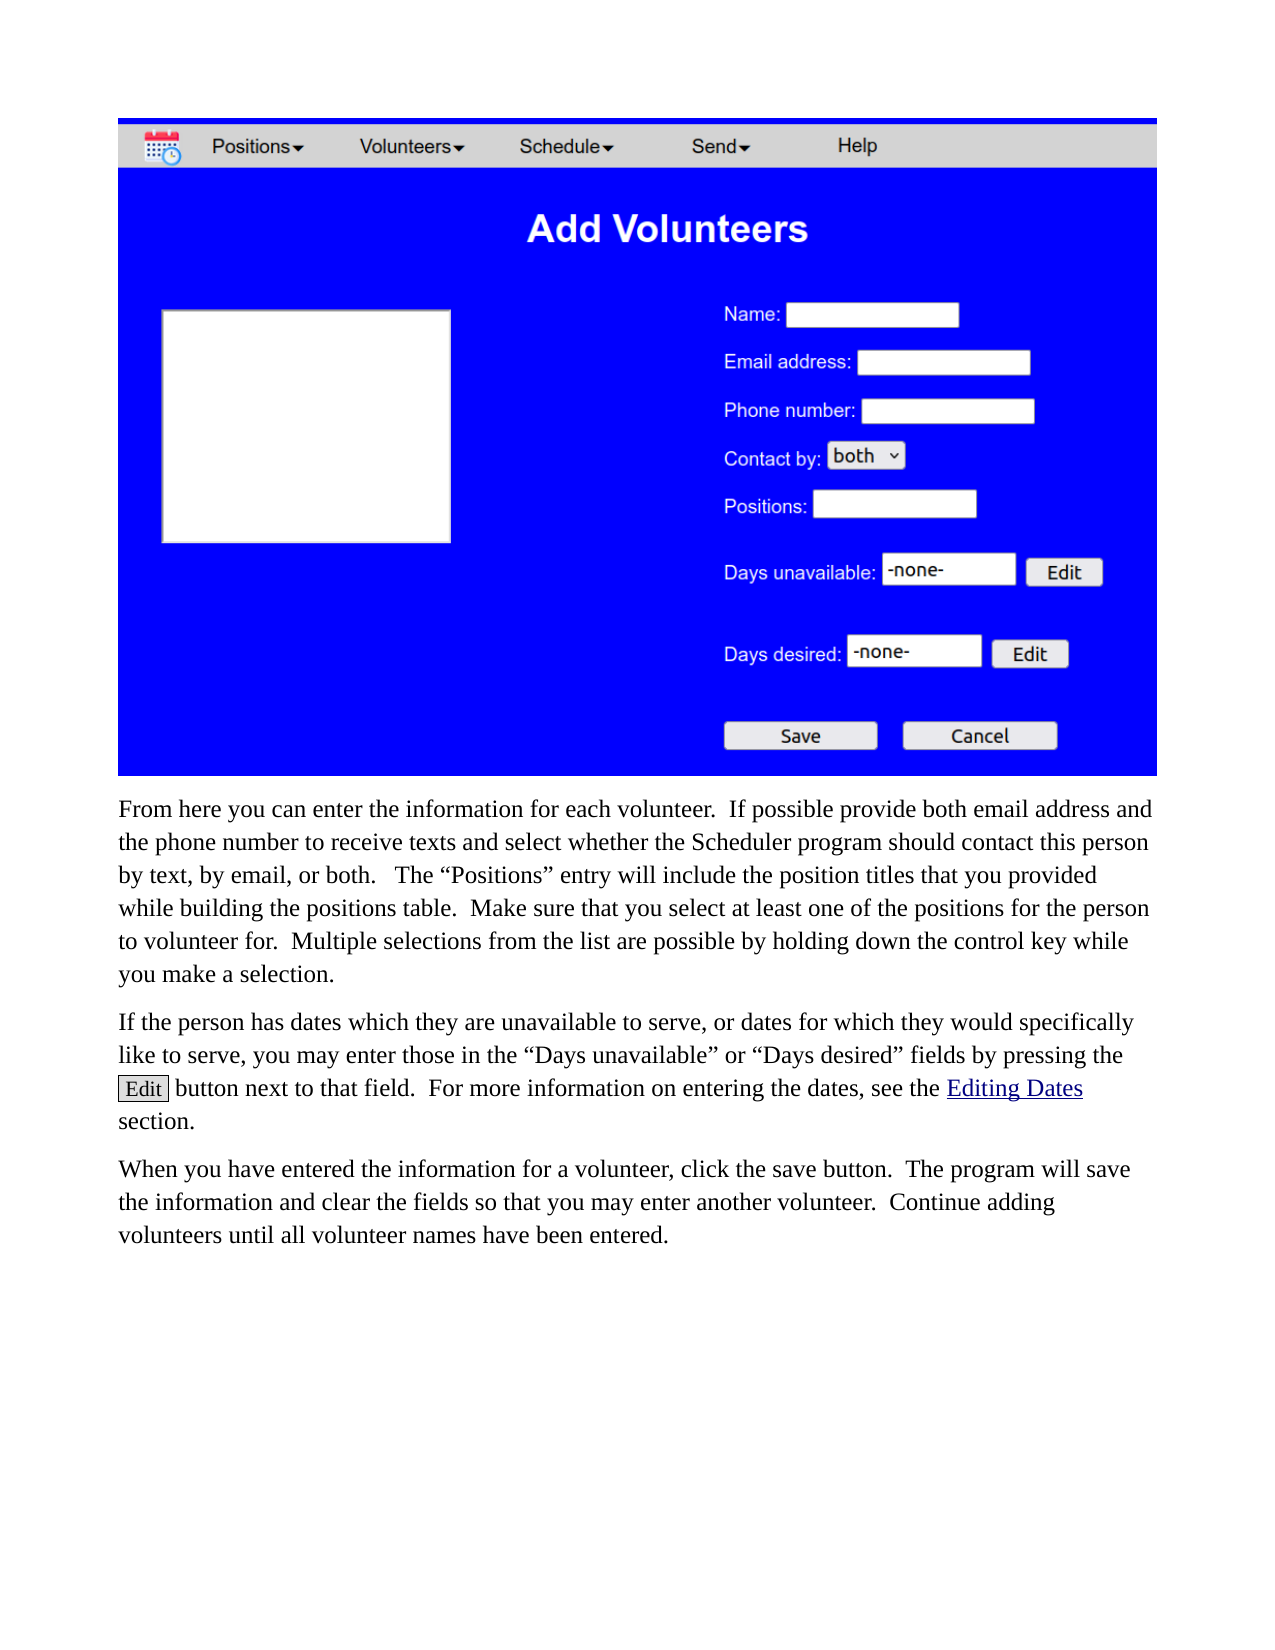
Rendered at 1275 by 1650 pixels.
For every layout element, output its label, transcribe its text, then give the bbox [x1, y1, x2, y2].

text From here you can enter the information for each volunteer. If possible provide both email address and the phone number to receive texts and select whether the Scheduler program should contact this person by text, by email, or both. The “Positions” entry will include the position titles that you provided while building the positions table. Make sure that you select at least one of the positions for the person to volunteer for. Multiple selections from the list are possible by holding down the control key while you make a selection. [118, 794, 1157, 988]
text When you have entered the information for a volunteer, click the save button. The program will save the information and clear the fields so that you may enter another volunteer. Continue adding volunteers until all volunteer names have been entered. [118, 1154, 1157, 1249]
picture [118, 118, 1157, 776]
text If the person has dates which they are unavailable to serve, or dates for which they would specifically like to serve, you may enter those in the “Days unavailable” or “Days desired” fields by pressing the Edit button next to that field. For more information on entering the dates, see the Editing Dates section. [118, 1007, 1157, 1135]
